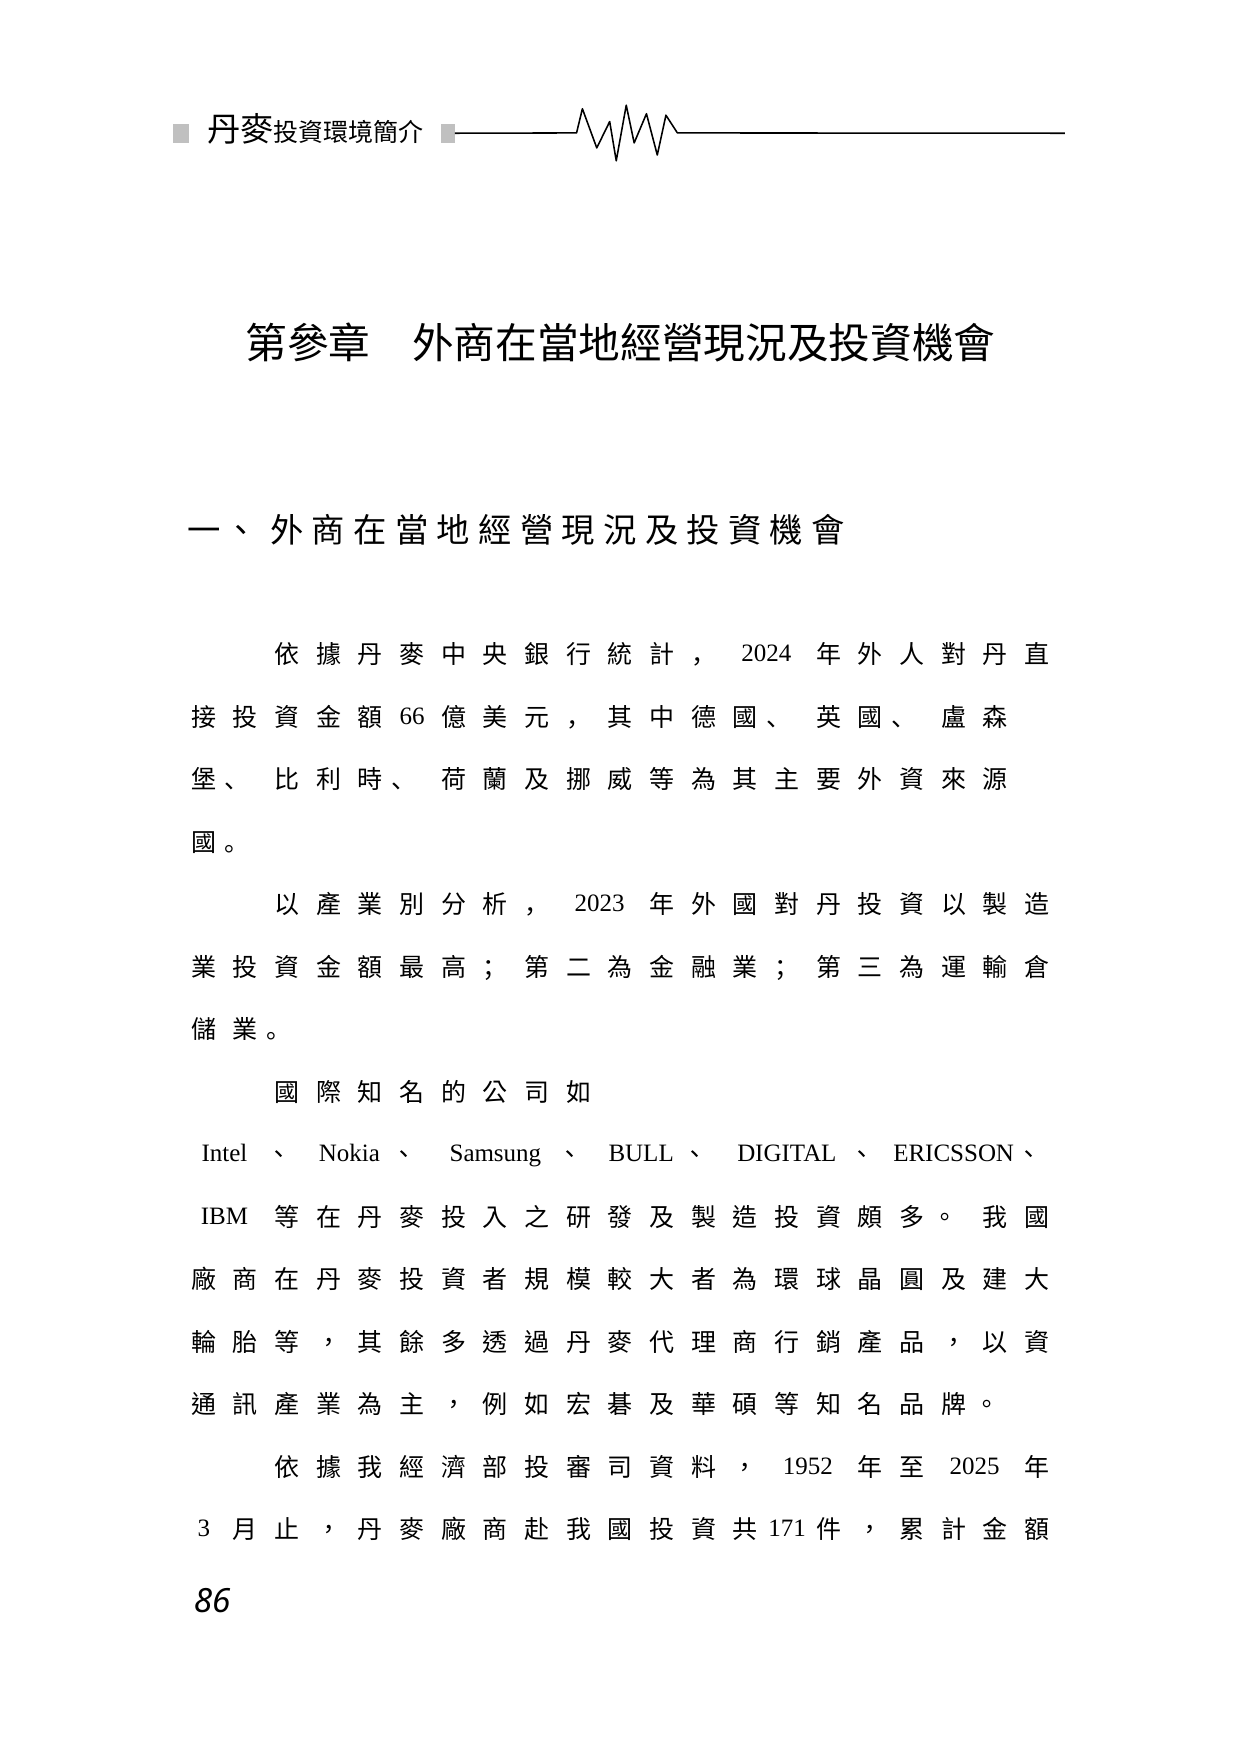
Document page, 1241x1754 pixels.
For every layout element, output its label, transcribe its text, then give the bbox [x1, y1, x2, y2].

text 一、外商在當地經營現況及投資機會 [183, 486, 1058, 549]
text 依據丹麥中央銀行統計，2024年外人對丹直接投資金額66億美元，其中德國、英國、盧森堡、比利時、荷蘭及挪威等為其主要外資來源國。 [183, 611, 1058, 861]
text 依據我經濟部投審司資料，1952年至2025年3月止，丹麥廠商赴我國投資共171件，累計金額 [183, 1424, 1058, 1549]
text 第參章 外商在當地經營現況及投資機會 [183, 299, 1058, 361]
text 以產業別分析，2023年外國對丹投資以製造業投資金額最高；第二為金融業；第三為運輸倉儲業。 [183, 861, 1058, 1049]
text 國際知名的公司如Intel、Nokia、Samsung、BULL、DIGITAL、ERICSSON、IBM等在丹麥投入之研發及製造投資頗多。我國廠商在丹麥投資者規模較大者為環球晶圓及建大輪胎等，其餘多透過丹麥代理商行銷產品，以資通訊產業為主，例如宏碁及華碩等知名品牌。 [183, 1049, 1058, 1424]
